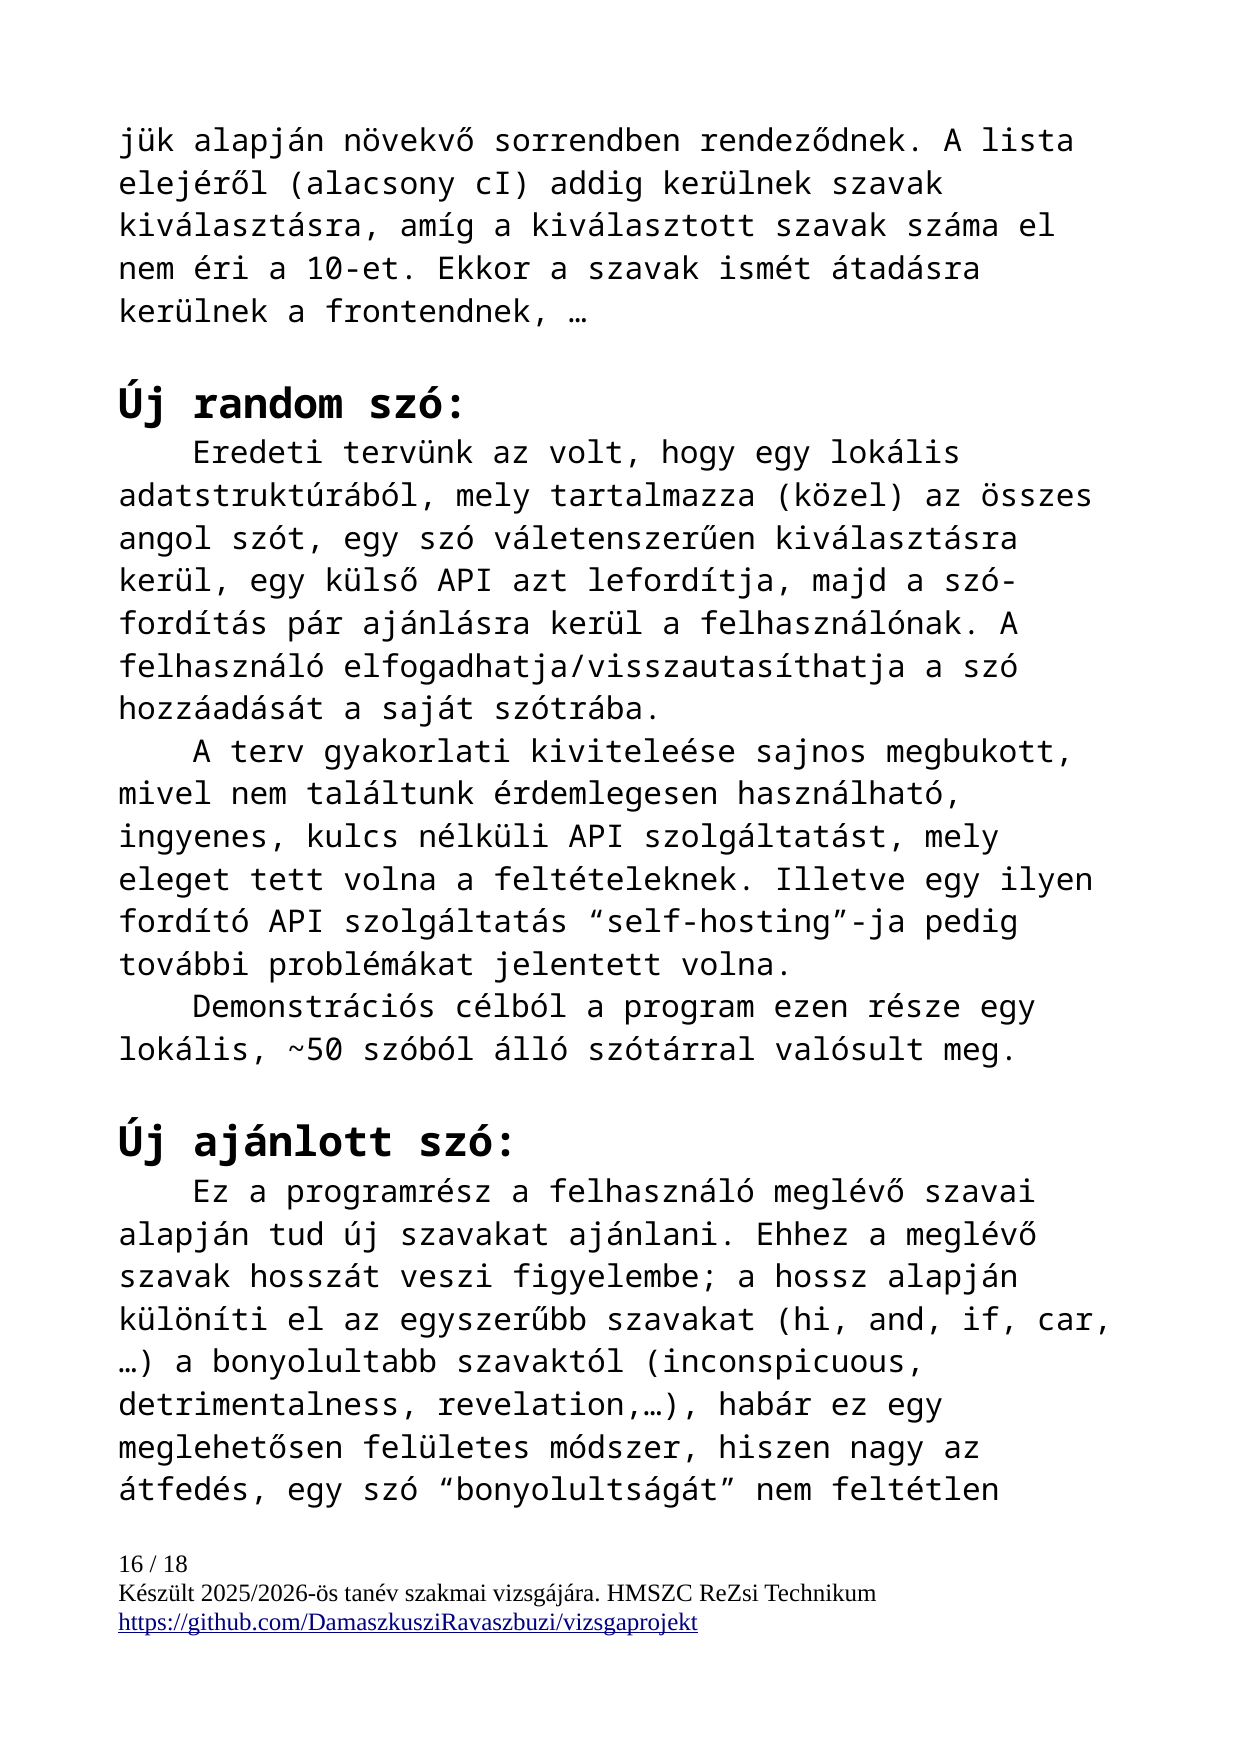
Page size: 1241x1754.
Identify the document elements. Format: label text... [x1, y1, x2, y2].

text Demonstrációs célból a program ezen része egy lokális, ~50 szóból álló szótárral valósult meg. [118, 984, 1122, 1069]
text Új ajánlott szó: [118, 1112, 1122, 1169]
text Új random szó: [118, 374, 1122, 431]
text jük alapján növekvő sorrendben rendeződnek. A lista elejéről (alacsony cI) addig kerülnek szavak kiválasztásra, amíg a kiválasztott szavak száma el nem éri a 10-et. Ekkor a szavak ismét átadásra kerülnek a frontendnek, … [118, 118, 1122, 331]
text Ez a programrész a felhasználó meglévő szavai alapján tud új szavakat ajánlani. Ehhez a meglévő szavak hosszát veszi figyelembe; a hossz alapján különíti el az egyszerűbb szavakat (hi, and, if, car,…) a bonyolultabb szavaktól (inconspicuous, detrimentalness, revelation,…), habár ez egy meglehetősen felületes módszer, hiszen nagy az átfedés, egy szó “bonyolultságát” nem feltétlen [118, 1169, 1122, 1510]
text Eredeti tervünk az volt, hogy egy lokális adatstruktúrából, mely tartalmazza (közel) az összes angol szót, egy szó váletenszerűen kiválasztásra kerül, egy külső API azt lefordítja, majd a szó-fordítás pár ajánlásra kerül a felhasználónak. A felhasználó elfogadhatja/visszautasíthatja a szó hozzáadását a saját szótrába. [118, 431, 1122, 729]
text A terv gyakorlati kiviteleése sajnos megbukott, mivel nem találtunk érdemlegesen használható, ingyenes, kulcs nélküli API szolgáltatást, mely eleget tett volna a feltételeknek. Illetve egy ilyen fordító API szolgáltatás “self-hosting”-ja pedig további problémákat jelentett volna. [118, 729, 1122, 984]
